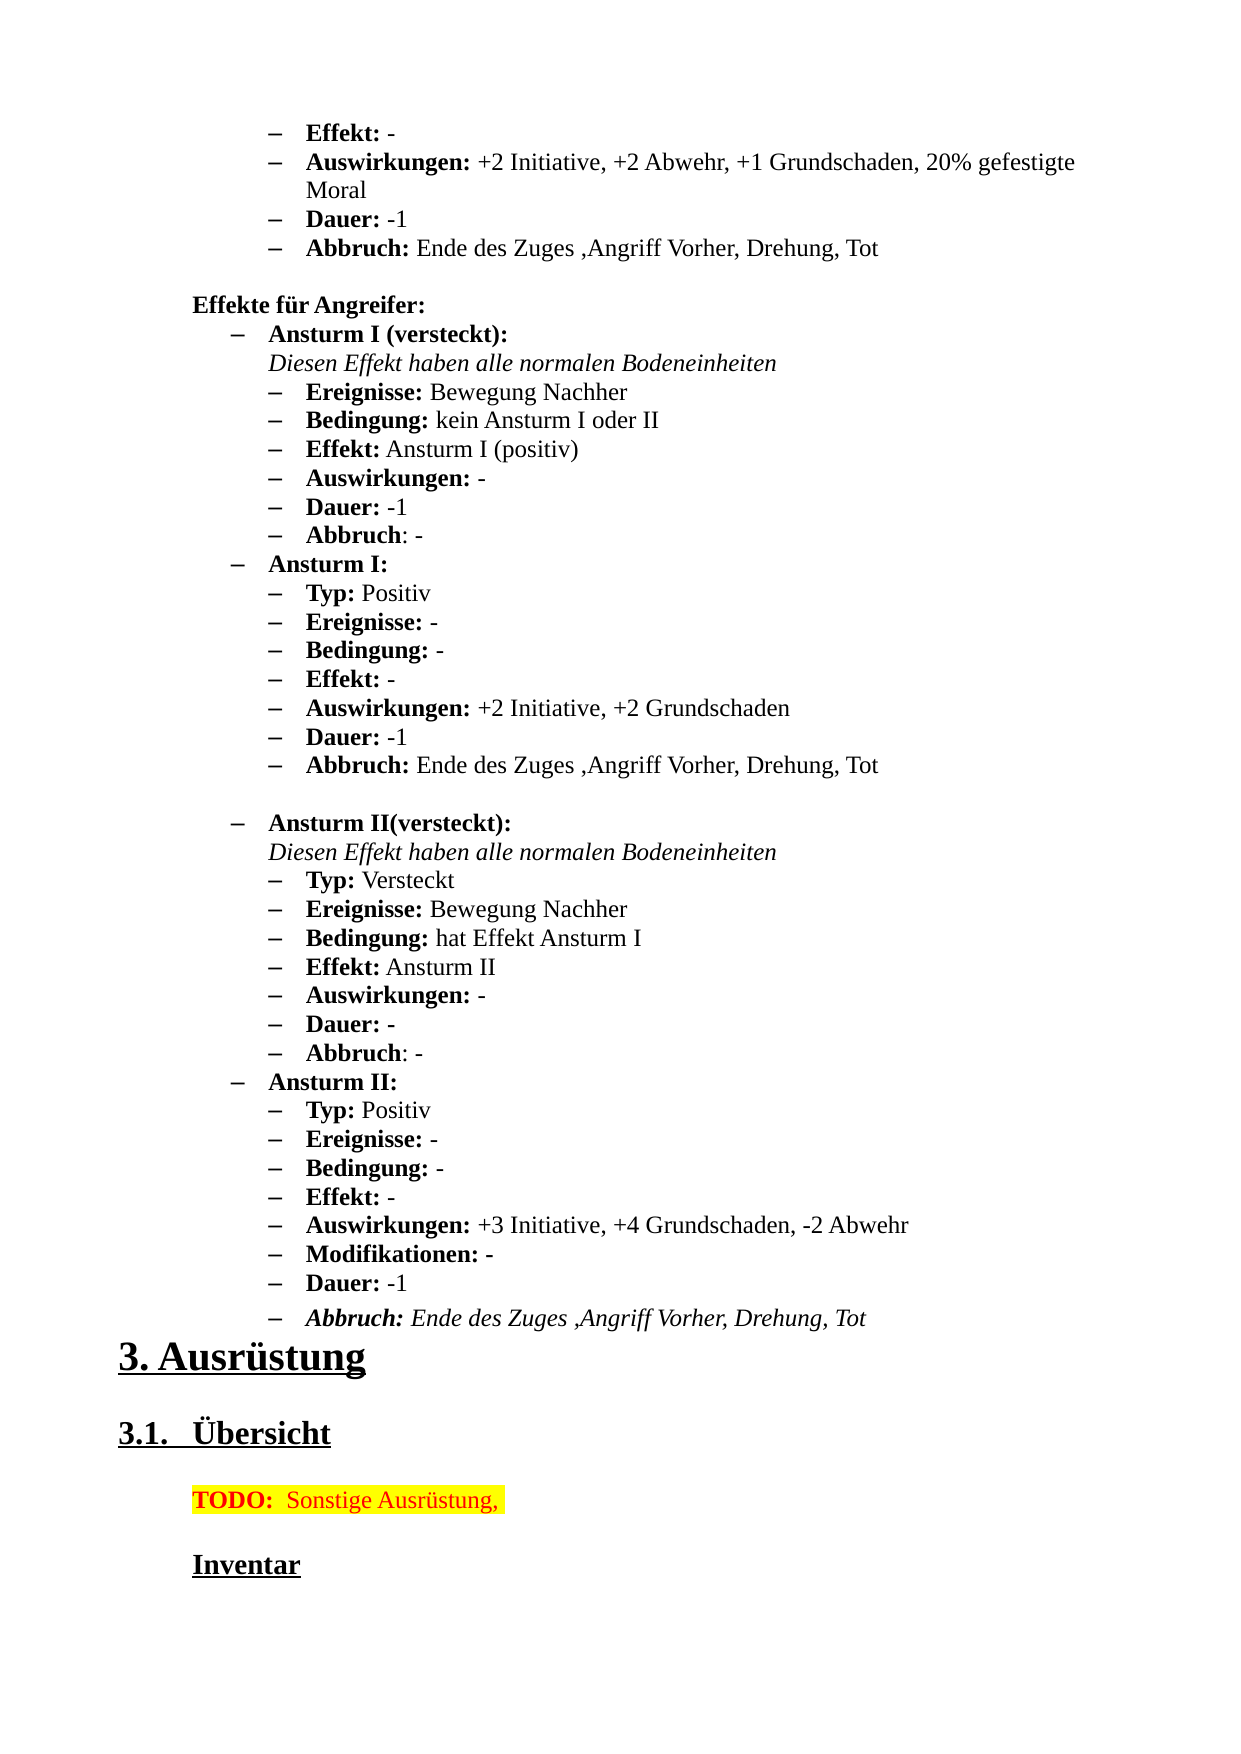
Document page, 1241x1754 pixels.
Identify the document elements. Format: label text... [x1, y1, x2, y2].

list Typ: Positiv [268, 1096, 1122, 1124]
list Dauer: -1 [268, 204, 1122, 233]
list Ansturm I (versteckt): [231, 319, 1122, 348]
list Modifikationen: - [268, 1239, 1122, 1268]
list Diesen Effekt haben alle normalen Bodeneinheiten [231, 348, 1122, 377]
list Auswirkungen: +2 Initiative, +2 Abwehr, +1 Grundschaden, 20% gefestigte Moral [268, 147, 1122, 204]
list Effekt: - [268, 1182, 1122, 1211]
list Auswirkungen: - [268, 981, 1122, 1009]
list Abbruch: Ende des Zuges ,Angriff Vorher, Drehung, Tot [268, 233, 1122, 262]
list Ereignisse: Bewegung Nachher [268, 894, 1122, 923]
list Dauer: -1 [268, 492, 1122, 521]
list Abbruch: Ende des Zuges ,Angriff Vorher, Drehung, Tot [268, 751, 1122, 779]
list Ansturm II(versteckt): [231, 808, 1122, 837]
list Effekt: - [268, 118, 1122, 147]
list Diesen Effekt haben alle normalen Bodeneinheiten [231, 837, 1122, 866]
list Ansturm II: [231, 1067, 1122, 1096]
list Auswirkungen: +3 Initiative, +4 Grundschaden, -2 Abwehr [268, 1211, 1122, 1239]
list 3. Ausrüstung [115, 1332, 1122, 1379]
list Bedingung: kein Ansturm I oder II [268, 406, 1122, 434]
text 3.1. Übersicht [118, 1413, 1122, 1451]
list Effekt: Ansturm II [268, 952, 1122, 981]
list Abbruch: - [268, 1038, 1122, 1067]
list Abbruch: Ende des Zuges ,Angriff Vorher, Drehung, Tot [268, 1303, 1122, 1332]
list Typ: Positiv [268, 578, 1122, 607]
list Dauer: - [268, 1009, 1122, 1038]
list Effekt: Ansturm I (positiv) [268, 434, 1122, 463]
text Effekte für Angreifer: [118, 291, 1122, 319]
list Ansturm I: [231, 549, 1122, 578]
list Typ: Versteckt [268, 866, 1122, 894]
text TODO: Sonstige Ausrüstung, [118, 1485, 1122, 1514]
list Ereignisse: Bewegung Nachher [268, 377, 1122, 406]
list Bedingung: hat Effekt Ansturm I [268, 923, 1122, 952]
list Auswirkungen: +2 Initiative, +2 Grundschaden [268, 693, 1122, 722]
list Bedingung: - [268, 636, 1122, 664]
list Bedingung: - [268, 1153, 1122, 1182]
text Inventar [118, 1547, 1122, 1581]
list Auswirkungen: - [268, 463, 1122, 492]
list Ereignisse: - [268, 1124, 1122, 1153]
list Dauer: -1 [268, 1268, 1122, 1297]
list Abbruch: - [268, 521, 1122, 549]
list Effekt: - [268, 664, 1122, 693]
list Ereignisse: - [268, 607, 1122, 636]
list Dauer: -1 [268, 722, 1122, 751]
